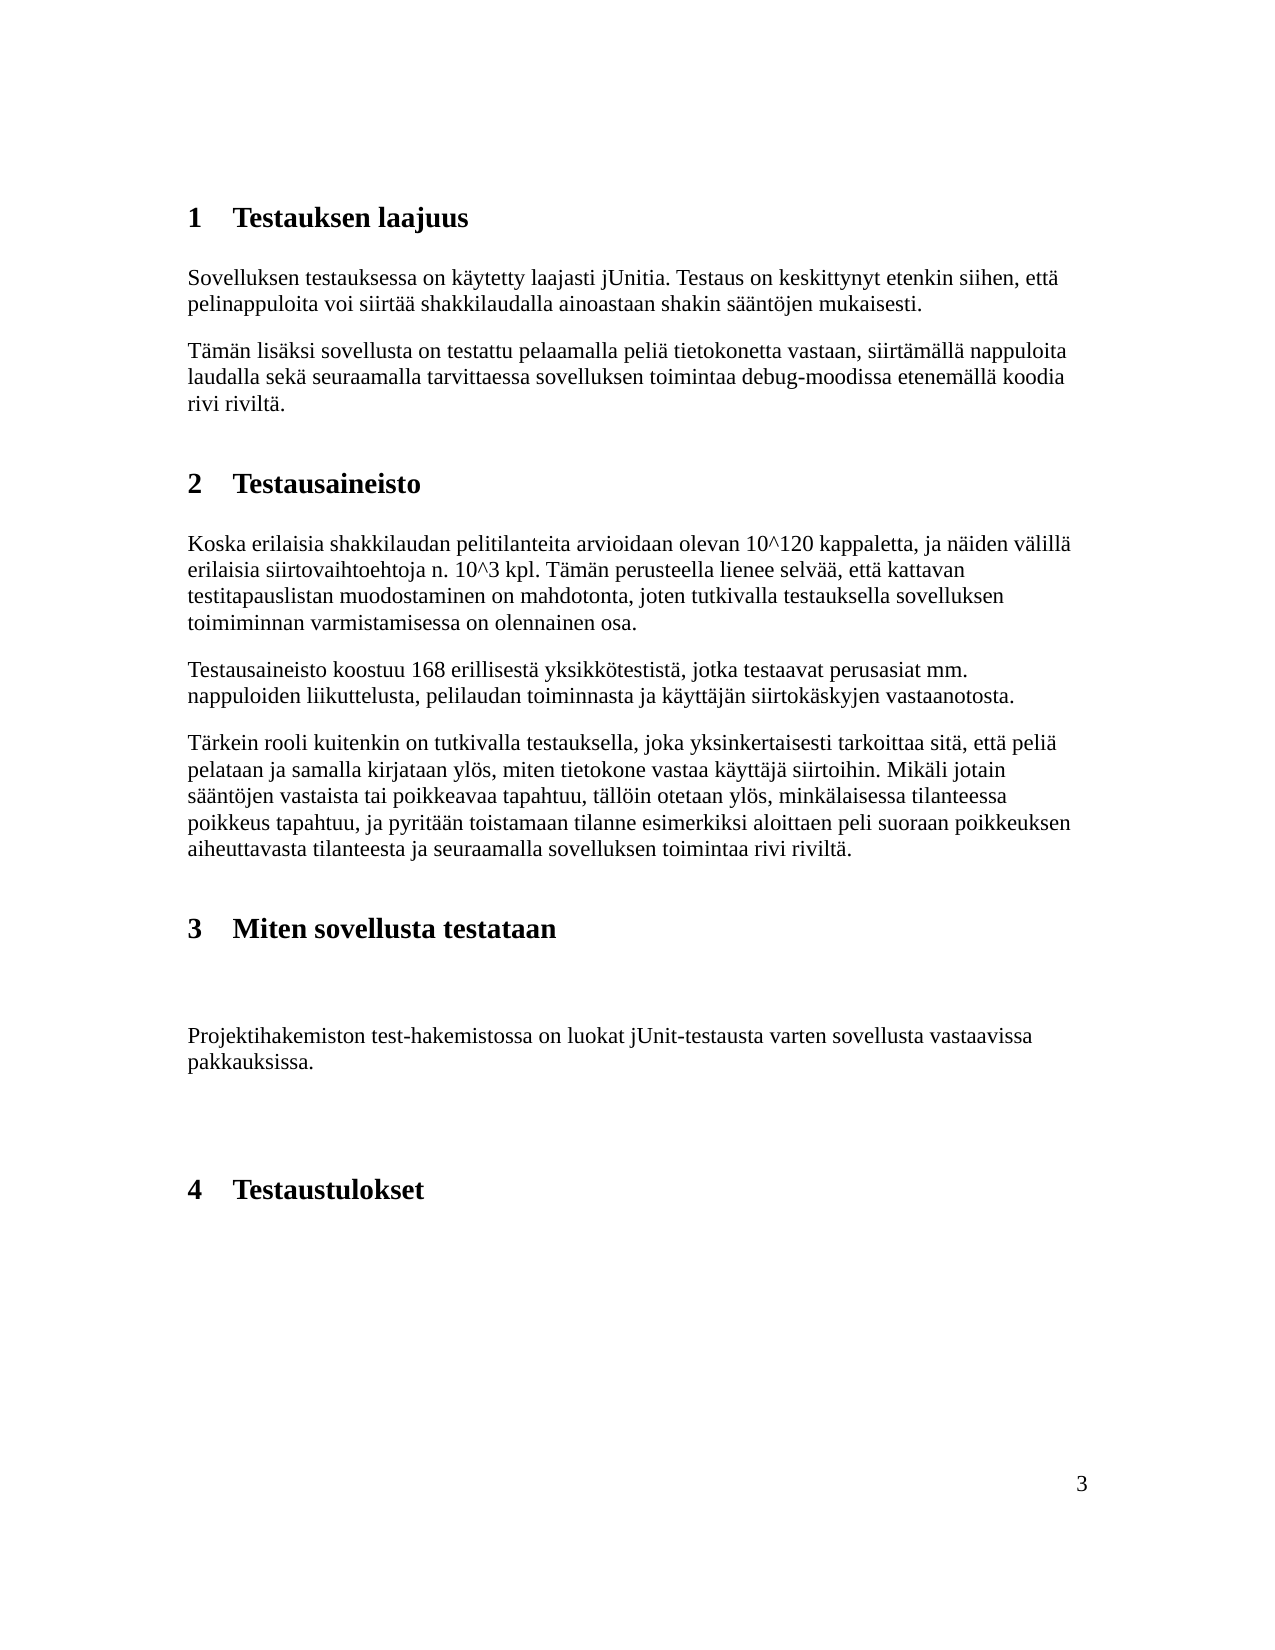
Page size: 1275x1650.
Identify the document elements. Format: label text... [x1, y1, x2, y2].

text Tärkein rooli kuitenkin on tutkivalla testauksella, joka yksinkertaisesti tarkoittaa sitä, että peliä pelataan ja samalla kirjataan ylös, miten tietokone vastaa käyttäjä siirtoihin. Mikäli jotain sääntöjen vastaista tai poikkeavaa tapahtuu, tällöin otetaan ylös, minkälaisessa tilanteessa poikkeus tapahtuu, ja pyritään toistamaan tilanne esimerkiksi aloittaen peli suoraan poikkeuksen aiheuttavasta tilanteesta ja seuraamalla sovelluksen toimintaa rivi riviltä. [187, 729, 1087, 861]
text Projektihakemiston test-hakemistossa on luokat jUnit-testausta varten sovellusta vastaavissa pakkauksissa. [187, 1022, 1087, 1075]
subtitle Testauksen laajuus [187, 200, 1087, 233]
text Tämän lisäksi sovellusta on testattu pelaamalla peliä tietokonetta vastaan, siirtämällä nappuloita laudalla sekä seuraamalla tarvittaessa sovelluksen toimintaa debug-moodissa etenemällä koodia rivi riviltä. [187, 337, 1087, 416]
text Sovelluksen testauksessa on käytetty laajasti jUnitia. Testaus on keskittynyt etenkin siihen, että pelinappuloita voi siirtää shakkilaudalla ainoastaan shakin sääntöjen mukaisesti. [187, 263, 1087, 316]
text Koska erilaisia shakkilaudan pelitilanteita arvioidaan olevan 10^120 kappaletta, ja näiden välillä erilaisia siirtovaihtoehtoja n. 10^3 kpl. Tämän perusteella lienee selvää, että kattavan testitapauslistan muodostaminen on mahdotonta, joten tutkivalla testauksella sovelluksen toimiminnan varmistamisessa on olennainen osa. [187, 530, 1087, 635]
subtitle Testaustulokset [187, 1172, 1087, 1205]
subtitle Miten sovellusta testataan [187, 911, 1087, 945]
text Testausaineisto koostuu 168 erillisestä yksikkötestistä, jotka testaavat perusasiat mm. nappuloiden liikuttelusta, pelilaudan toiminnasta ja käyttäjän siirtokäskyjen vastaanotosta. [187, 656, 1087, 709]
subtitle Testausaineisto [187, 466, 1087, 500]
